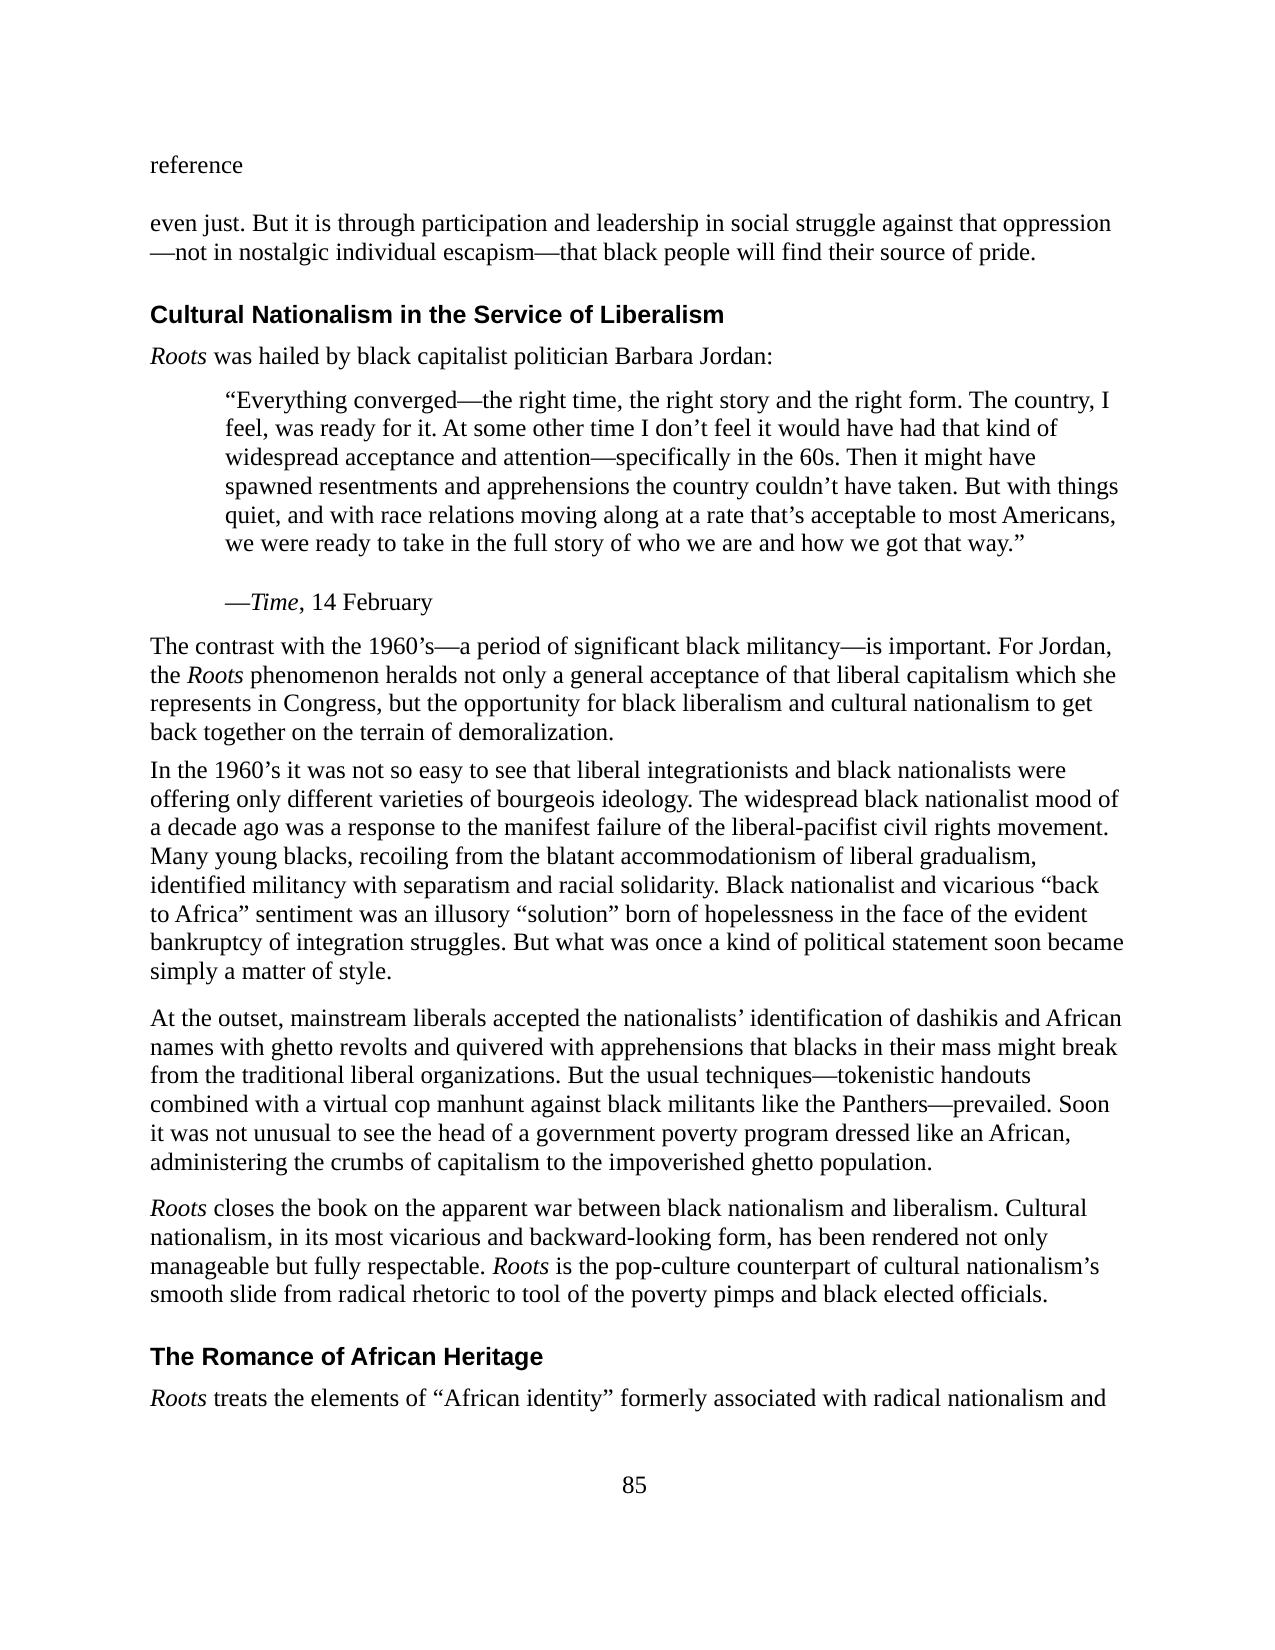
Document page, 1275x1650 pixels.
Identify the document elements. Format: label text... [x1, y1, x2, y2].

text Roots treats the elements of “African identity” formerly associated with radical nationalism and [150, 1383, 1125, 1412]
subtitle The Romance of African Heritage [150, 1342, 1125, 1371]
subtitle Cultural Nationalism in the Service of Liberalism [150, 300, 1125, 328]
text “Everything converged—the right time, the right story and the right form. The country, I feel, was ready for it. At some other time I don’t feel it would have had that kind of widespread acceptance and attention—specifically in the 60s. Then it might have spawned resentments and apprehensions the country couldn’t have taken. But with things quiet, and with race relations moving along at a rate that’s acceptable to most Americans, we were ready to take in the full story of who we are and how we got that way.” [225, 385, 1125, 557]
text even just. But it is through participation and leadership in social struggle against that oppression—not in nostalgic individual escapism—that black people will find their source of pride. [150, 208, 1125, 266]
text Roots was hailed by black capitalist politician Barbara Jordan: [150, 341, 1125, 370]
text —Time, 14 February [225, 587, 1125, 616]
text The contrast with the 1960’s—a period of significant black militancy—is important. For Jordan, the Roots phenomenon heralds not only a general acceptance of that liberal capitalism which she represents in Congress, but the opportunity for black liberalism and cultural nationalism to get back together on the terrain of demoralization. [150, 631, 1125, 746]
text At the outset, mainstream liberals accepted the nationalists’ identification of dashikis and African names with ghetto revolts and quivered with apprehensions that blacks in their mass might break from the traditional liberal organizations. But the usual techniques—tokenistic handouts combined with a virtual cop manhunt against black militants like the Panthers—prevailed. Soon it was not unusual to see the head of a government poverty program dressed like an African, administering the crumbs of capitalism to the impoverished ghetto population. [150, 1003, 1125, 1175]
text Roots closes the book on the apparent war between black nationalism and liberalism. Cultural nationalism, in its most vicarious and backward-looking form, has been rendered not only manageable but fully respectable. Roots is the pop-culture counterpart of cultural nationalism’s smooth slide from radical rhetoric to tool of the poverty pimps and black elected officials. [150, 1193, 1125, 1308]
text In the 1960’s it was not so easy to see that liberal integrationists and black nationalists were offering only different varieties of bourgeois ideology. The widespread black nationalist mood of a decade ago was a response to the manifest failure of the liberal-pacifist civil rights movement. Many young blacks, recoiling from the blatant accommodationism of liberal gradualism, identified militancy with separatism and racial solidarity. Black nationalist and vicarious “back to Africa” sentiment was an illusory “solution” born of hopelessness in the face of the evident bankruptcy of integration struggles. But what was once a kind of political statement soon became simply a matter of style. [150, 755, 1125, 985]
